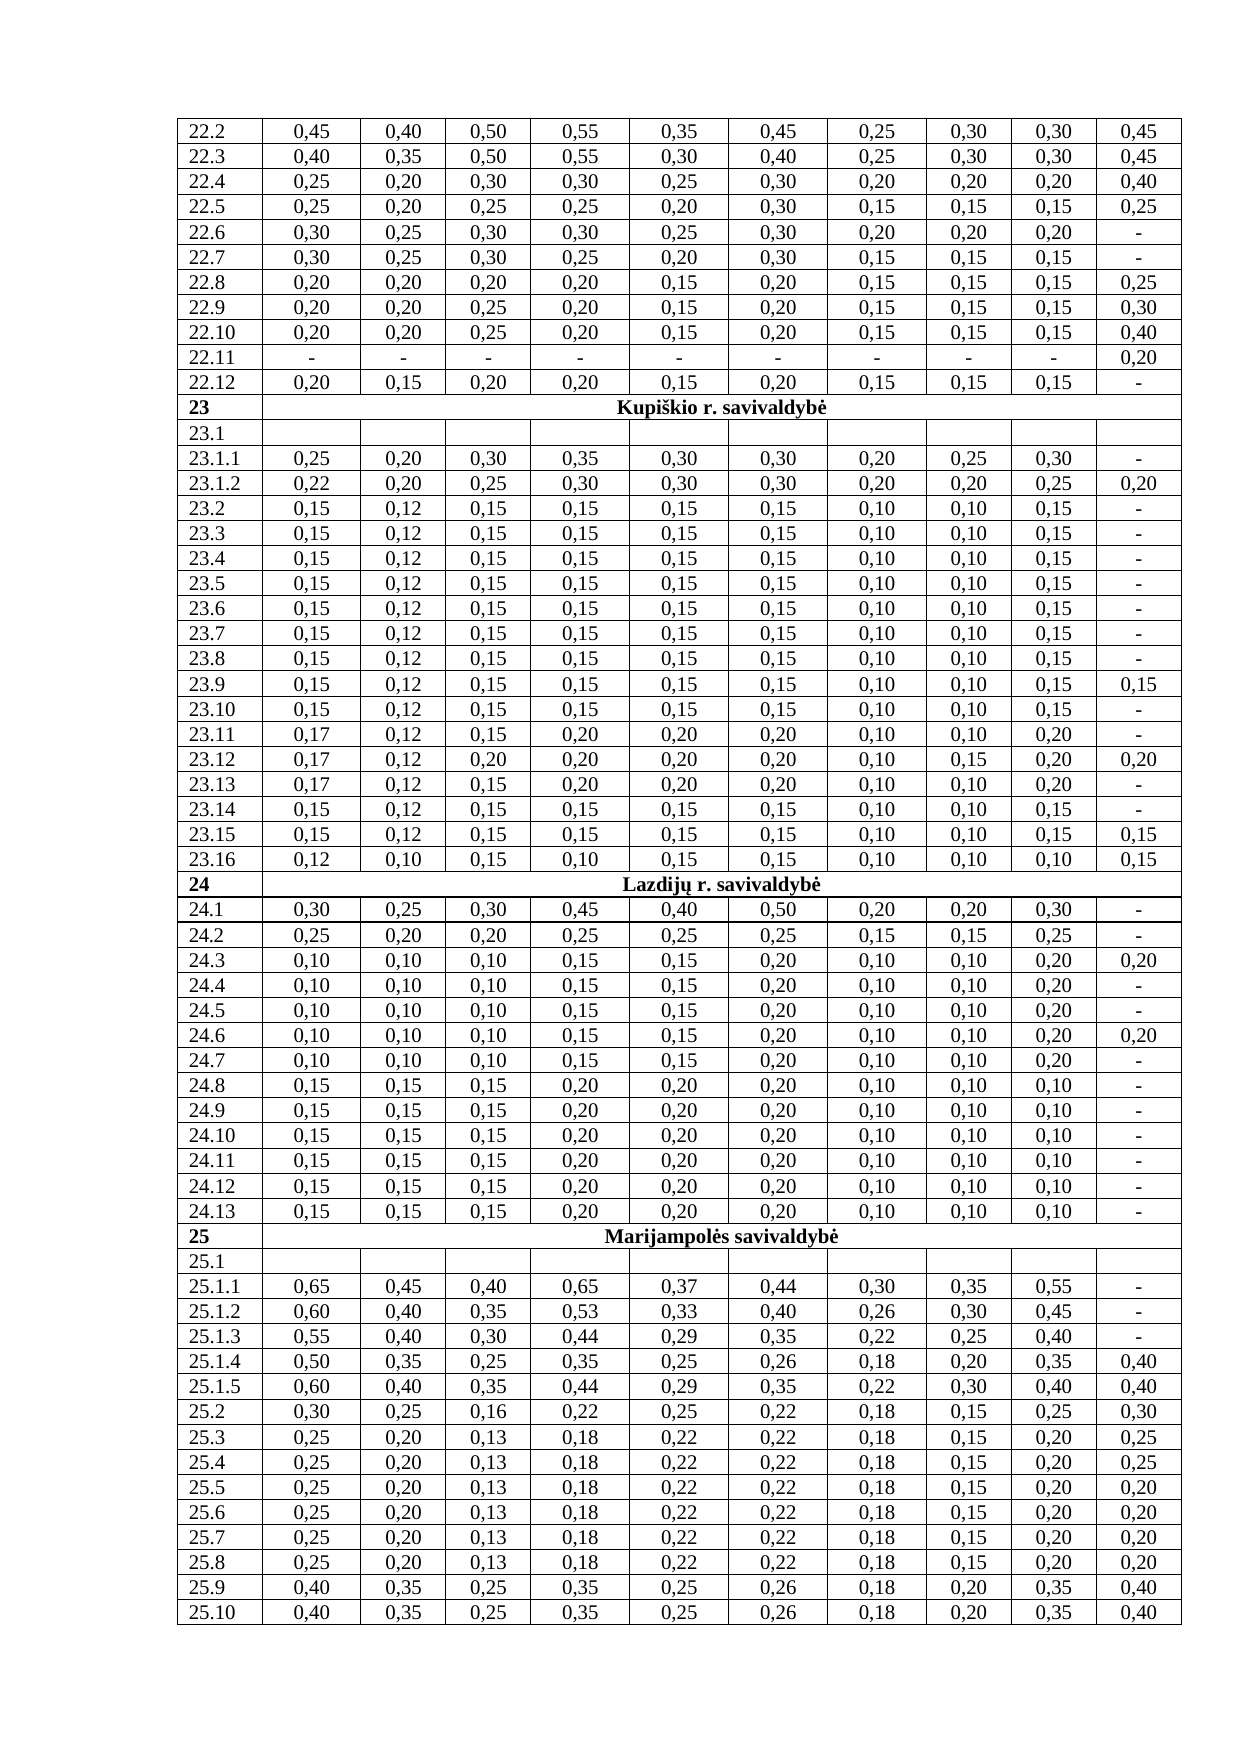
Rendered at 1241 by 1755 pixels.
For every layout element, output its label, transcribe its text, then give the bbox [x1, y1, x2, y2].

table_cell 0,15 [361, 1199, 445, 1223]
table_cell 0,20 [630, 245, 728, 269]
table_cell 0,15 [729, 621, 827, 645]
table_cell 0,15 [263, 697, 360, 721]
table_cell 0,10 [927, 496, 1011, 520]
table_cell 0,25 [729, 923, 827, 947]
table_cell 0,15 [927, 245, 1011, 269]
table_cell 23.1.2 [178, 471, 262, 495]
table_cell 0,20 [927, 169, 1011, 193]
table_cell 0,15 [263, 646, 360, 670]
table_cell 0,20 [531, 1149, 629, 1172]
table_cell 0,15 [531, 948, 629, 972]
table_cell 0,10 [927, 822, 1011, 846]
table_cell 0,10 [927, 671, 1011, 696]
table_cell 0,10 [927, 1098, 1011, 1122]
table_cell 25.1 [178, 1249, 262, 1273]
table_cell 0,25 [361, 1400, 445, 1423]
table_cell 22.3 [178, 144, 262, 168]
table_cell - [1012, 345, 1096, 369]
table_cell 0,15 [1097, 847, 1181, 871]
table_cell 0,10 [927, 571, 1011, 595]
table_cell 0,25 [263, 1525, 360, 1549]
table_cell 0,15 [828, 923, 926, 947]
table_cell 0,30 [630, 446, 728, 469]
table_cell 0,40 [446, 1274, 530, 1298]
table_cell 0,29 [630, 1324, 728, 1348]
table_cell 0,40 [361, 1324, 445, 1348]
table_cell 0,15 [927, 1525, 1011, 1549]
table_cell 0,20 [1012, 1023, 1096, 1047]
table_cell 0,10 [828, 973, 926, 997]
table_cell 0,30 [263, 898, 360, 921]
table_cell 0,20 [531, 370, 629, 394]
table_cell 0,30 [263, 1400, 360, 1423]
table_cell 0,15 [1012, 671, 1096, 696]
table_cell 0,18 [828, 1550, 926, 1574]
table_cell 0,15 [263, 1174, 360, 1198]
table_cell 0,15 [263, 521, 360, 545]
table_cell 0,50 [729, 898, 827, 921]
table_cell 24.8 [178, 1073, 262, 1097]
table_cell 0,20 [1097, 471, 1181, 495]
table_cell 0,15 [531, 496, 629, 520]
table_cell 0,10 [927, 1174, 1011, 1198]
table_cell [1012, 420, 1096, 444]
table_cell 0,25 [1012, 471, 1096, 495]
table_cell 0,20 [263, 370, 360, 394]
table_cell 0,20 [1097, 1475, 1181, 1499]
table_cell 0,20 [1012, 973, 1096, 997]
table_cell 0,15 [531, 998, 629, 1022]
table_cell 0,18 [531, 1500, 629, 1524]
table_cell 24.1 [178, 898, 262, 921]
table_cell 0,15 [446, 646, 530, 670]
table_cell 24.10 [178, 1123, 262, 1147]
table_cell 0,55 [1012, 1274, 1096, 1298]
table_cell 0,13 [446, 1475, 530, 1499]
table_cell 25.4 [178, 1450, 262, 1474]
table_cell 0,10 [927, 546, 1011, 570]
table_cell 24.13 [178, 1199, 262, 1223]
table_cell 0,40 [263, 1600, 360, 1624]
table_cell 25.8 [178, 1550, 262, 1574]
table_cell 0,25 [446, 1600, 530, 1624]
table_cell 0,20 [531, 270, 629, 294]
table_cell 0,65 [531, 1274, 629, 1298]
table_cell 0,15 [1097, 822, 1181, 846]
table_cell 0,35 [630, 119, 728, 143]
table_cell 0,20 [361, 1450, 445, 1474]
table_cell 0,65 [263, 1274, 360, 1298]
table_cell 0,20 [263, 320, 360, 344]
table_cell 0,25 [1012, 1400, 1096, 1423]
table_cell 0,15 [1012, 546, 1096, 570]
table_cell 0,22 [729, 1550, 827, 1574]
table_cell 0,15 [828, 370, 926, 394]
table_cell 0,20 [361, 295, 445, 319]
table_cell 0,10 [828, 747, 926, 771]
table_cell 23.1 [178, 420, 262, 444]
table_cell 25.2 [178, 1400, 262, 1423]
table_cell 0,20 [1012, 948, 1096, 972]
table_cell 0,15 [446, 1149, 530, 1172]
table_cell 0,22 [729, 1500, 827, 1524]
table_cell 0,15 [446, 621, 530, 645]
table_cell 0,15 [1012, 646, 1096, 670]
table_cell 0,18 [531, 1525, 629, 1549]
table_cell 0,33 [630, 1299, 728, 1323]
table_cell 0,20 [927, 1349, 1011, 1373]
table_cell 0,20 [1012, 1525, 1096, 1549]
table_cell 0,10 [828, 822, 926, 846]
table_cell 22.7 [178, 245, 262, 269]
table_cell 0,12 [361, 822, 445, 846]
table_cell 0,12 [361, 521, 445, 545]
table_cell 0,10 [446, 998, 530, 1022]
table_cell 0,40 [729, 1299, 827, 1323]
table_cell 0,15 [263, 822, 360, 846]
table_cell 24.7 [178, 1048, 262, 1072]
table_cell 0,25 [630, 1349, 728, 1373]
table_cell 0,25 [361, 220, 445, 244]
table_cell 0,15 [531, 646, 629, 670]
table_cell 0,20 [361, 923, 445, 947]
table_cell 0,20 [361, 1525, 445, 1549]
table_cell 0,15 [263, 1123, 360, 1147]
table_cell 0,13 [446, 1525, 530, 1549]
table_cell 23.5 [178, 571, 262, 595]
table_cell 0,15 [927, 1425, 1011, 1449]
table_cell 0,15 [263, 671, 360, 696]
table_cell 0,30 [446, 220, 530, 244]
table_cell 0,10 [927, 973, 1011, 997]
table_cell 0,10 [828, 621, 926, 645]
table_cell 24.5 [178, 998, 262, 1022]
table_cell 23.2 [178, 496, 262, 520]
table_cell 0,15 [630, 571, 728, 595]
table_cell 0,15 [630, 973, 728, 997]
table_cell 0,40 [361, 1374, 445, 1398]
table_cell 0,20 [361, 1550, 445, 1574]
table_cell 0,20 [1097, 1525, 1181, 1549]
table_cell 0,20 [1097, 345, 1181, 369]
table_cell 25.1.5 [178, 1374, 262, 1398]
table_cell 0,20 [927, 471, 1011, 495]
table_cell 0,15 [531, 1023, 629, 1047]
table_cell 0,20 [729, 772, 827, 796]
table_cell - [927, 345, 1011, 369]
table_cell 0,25 [531, 245, 629, 269]
table_cell 0,30 [446, 169, 530, 193]
table_cell 0,15 [361, 1149, 445, 1172]
table_cell 0,20 [828, 446, 926, 469]
table_cell 0,25 [361, 898, 445, 921]
table_cell 0,35 [446, 1299, 530, 1323]
table_cell 0,20 [729, 370, 827, 394]
table_cell 0,22 [828, 1324, 926, 1348]
table_cell 0,18 [531, 1425, 629, 1449]
table_cell 0,30 [1097, 1400, 1181, 1423]
table_cell 24.4 [178, 973, 262, 997]
table_cell 0,25 [446, 1349, 530, 1373]
table_cell [729, 1249, 827, 1273]
table_cell 0,10 [927, 1023, 1011, 1047]
table_cell 0,15 [531, 571, 629, 595]
table_cell 0,10 [927, 1048, 1011, 1072]
table_cell 0,25 [630, 1600, 728, 1624]
table_cell 0,15 [630, 948, 728, 972]
table_cell 0,25 [630, 1575, 728, 1599]
table_cell [828, 1249, 926, 1273]
table_cell 0,10 [927, 697, 1011, 721]
table_cell 0,10 [927, 621, 1011, 645]
table_cell [729, 420, 827, 444]
table_cell 0,22 [630, 1425, 728, 1449]
table_cell [361, 1249, 445, 1273]
table_cell 0,20 [1012, 1048, 1096, 1072]
table_cell 0,18 [828, 1349, 926, 1373]
table_cell 0,26 [729, 1600, 827, 1624]
table_cell 0,20 [361, 1425, 445, 1449]
table_cell 0,10 [361, 948, 445, 972]
table_cell 25.1.4 [178, 1349, 262, 1373]
table_cell 0,35 [531, 1600, 629, 1624]
table_cell 0,40 [1097, 1349, 1181, 1373]
table_cell Lazdijų r. savivaldybė [263, 872, 1181, 896]
table_cell 0,40 [1097, 1575, 1181, 1599]
table_cell 0,18 [828, 1575, 926, 1599]
table_cell 0,10 [927, 596, 1011, 620]
table_cell 0,30 [1012, 119, 1096, 143]
table_cell 0,15 [630, 646, 728, 670]
table_cell 0,15 [1012, 295, 1096, 319]
table_cell 0,15 [446, 847, 530, 871]
table_cell 0,10 [828, 546, 926, 570]
table_cell 0,15 [630, 998, 728, 1022]
table_cell 0,15 [263, 797, 360, 821]
table_cell 0,25 [263, 1450, 360, 1474]
table_cell 0,15 [1012, 596, 1096, 620]
table_cell - [1097, 923, 1181, 947]
table_cell 0,18 [828, 1400, 926, 1423]
table_cell 0,13 [446, 1450, 530, 1474]
table_cell 0,15 [1012, 320, 1096, 344]
table_cell 22.2 [178, 119, 262, 143]
table_cell 0,20 [630, 195, 728, 218]
table_cell 0,30 [1012, 144, 1096, 168]
table_cell 0,30 [729, 169, 827, 193]
table_cell 0,30 [927, 144, 1011, 168]
table_cell - [1097, 1174, 1181, 1198]
table_cell 0,10 [828, 1199, 926, 1223]
table_cell [1097, 1249, 1181, 1273]
table_cell 0,50 [446, 144, 530, 168]
table_cell 0,25 [263, 1500, 360, 1524]
table_cell 0,40 [1012, 1324, 1096, 1348]
table_cell 25.10 [178, 1600, 262, 1624]
table_cell 0,26 [729, 1575, 827, 1599]
table_cell 0,15 [927, 747, 1011, 771]
table_cell 0,10 [361, 847, 445, 871]
table_cell 0,15 [531, 546, 629, 570]
table_cell 0,15 [729, 521, 827, 545]
table_cell 0,20 [729, 973, 827, 997]
table_cell - [1097, 546, 1181, 570]
table_cell 0,15 [263, 621, 360, 645]
table_cell 0,15 [531, 621, 629, 645]
table_cell 0,15 [361, 1073, 445, 1097]
table_cell 0,40 [361, 119, 445, 143]
table_cell 0,15 [1012, 571, 1096, 595]
table_cell 0,40 [1012, 1374, 1096, 1398]
table_cell - [729, 345, 827, 369]
table_cell 24.6 [178, 1023, 262, 1047]
table_cell 0,15 [446, 521, 530, 545]
table_cell 23.10 [178, 697, 262, 721]
table_cell 0,18 [828, 1475, 926, 1499]
table_cell 0,25 [927, 1324, 1011, 1348]
table_cell 0,10 [1012, 1073, 1096, 1097]
table_cell 0,25 [828, 144, 926, 168]
table_cell 23.6 [178, 596, 262, 620]
table_cell 0,40 [1097, 1374, 1181, 1398]
table_cell 0,10 [828, 671, 926, 696]
table_cell 0,20 [446, 270, 530, 294]
table_cell 0,25 [1097, 195, 1181, 218]
table_cell 0,30 [446, 446, 530, 469]
table_cell 0,20 [729, 1174, 827, 1198]
table_cell 23.3 [178, 521, 262, 545]
table_cell 0,13 [446, 1550, 530, 1574]
table_cell 0,10 [361, 1023, 445, 1047]
table_cell 0,20 [729, 1073, 827, 1097]
table_cell 24.9 [178, 1098, 262, 1122]
table_cell 0,20 [729, 998, 827, 1022]
table_cell 22.6 [178, 220, 262, 244]
table_cell 0,15 [729, 797, 827, 821]
table_cell - [446, 345, 530, 369]
table_cell 25.3 [178, 1425, 262, 1449]
table_cell 0,10 [828, 596, 926, 620]
table_cell 0,30 [729, 471, 827, 495]
table_cell 0,18 [828, 1425, 926, 1449]
table_cell 0,15 [1012, 270, 1096, 294]
table_cell 0,17 [263, 722, 360, 746]
table_cell - [1097, 1098, 1181, 1122]
table_cell 0,17 [263, 772, 360, 796]
table_cell 23.12 [178, 747, 262, 771]
table_cell Kupiškio r. savivaldybė [263, 395, 1181, 419]
table_cell 0,60 [263, 1374, 360, 1398]
table_cell - [1097, 998, 1181, 1022]
table_cell [531, 420, 629, 444]
table_cell 0,30 [729, 195, 827, 218]
table_cell 0,10 [927, 1149, 1011, 1172]
table_cell 0,45 [531, 898, 629, 921]
table_cell 0,20 [1012, 1425, 1096, 1449]
table_cell 24 [178, 872, 262, 896]
table_cell 0,40 [361, 1299, 445, 1323]
table_cell [1097, 420, 1181, 444]
table_cell 23.13 [178, 772, 262, 796]
table_cell 0,30 [531, 471, 629, 495]
table_cell 0,20 [729, 948, 827, 972]
table_cell 0,15 [446, 496, 530, 520]
table_cell 0,35 [729, 1374, 827, 1398]
table_cell 0,15 [630, 295, 728, 319]
table_cell 22.8 [178, 270, 262, 294]
table_cell - [1097, 1149, 1181, 1172]
table_cell 0,10 [927, 1123, 1011, 1147]
table_cell 0,15 [630, 370, 728, 394]
table_cell 0,10 [263, 1023, 360, 1047]
table_cell 0,25 [263, 1550, 360, 1574]
table_cell 0,20 [361, 195, 445, 218]
table_cell 0,40 [729, 144, 827, 168]
table_cell 0,15 [446, 722, 530, 746]
table_cell [361, 420, 445, 444]
table_cell 0,10 [1012, 1199, 1096, 1223]
table_cell 0,20 [1012, 722, 1096, 746]
table_cell 0,22 [729, 1400, 827, 1423]
table_cell 0,20 [729, 1098, 827, 1122]
table_cell 0,35 [446, 1374, 530, 1398]
table_cell - [1097, 571, 1181, 595]
table_cell 0,20 [361, 169, 445, 193]
table_cell 0,20 [263, 295, 360, 319]
table_cell 0,15 [531, 822, 629, 846]
table_cell 0,15 [1012, 621, 1096, 645]
table_cell 0,10 [446, 948, 530, 972]
table_cell 0,10 [828, 998, 926, 1022]
table_cell 0,15 [927, 1500, 1011, 1524]
table_cell 0,30 [531, 169, 629, 193]
table_cell 0,22 [630, 1475, 728, 1499]
table_cell 0,45 [1012, 1299, 1096, 1323]
table_cell 0,30 [263, 220, 360, 244]
table_cell 0,20 [729, 1023, 827, 1047]
table_cell 0,35 [361, 144, 445, 168]
table_cell 0,20 [446, 923, 530, 947]
table_cell 0,17 [263, 747, 360, 771]
table_cell 0,15 [263, 1073, 360, 1097]
table_cell 0,20 [1097, 1550, 1181, 1574]
table_cell 0,15 [729, 847, 827, 871]
table_cell - [1097, 621, 1181, 645]
table_cell 0,15 [828, 320, 926, 344]
table_cell 0,10 [927, 1199, 1011, 1223]
table_cell 0,10 [828, 1023, 926, 1047]
table_cell 25.6 [178, 1500, 262, 1524]
table_cell 0,15 [927, 1450, 1011, 1474]
table_cell 0,12 [361, 747, 445, 771]
table_cell 0,15 [263, 496, 360, 520]
table_cell 0,30 [446, 245, 530, 269]
table_cell 0,12 [361, 496, 445, 520]
table_cell 0,10 [828, 1098, 926, 1122]
table_cell 0,12 [361, 772, 445, 796]
table_cell 0,40 [630, 898, 728, 921]
table_cell [446, 420, 530, 444]
table_cell 0,15 [1012, 370, 1096, 394]
table_cell 0,10 [927, 1073, 1011, 1097]
table_cell 0,25 [263, 446, 360, 469]
table_cell 0,10 [927, 847, 1011, 871]
table_cell 0,15 [263, 596, 360, 620]
table_cell 0,20 [531, 295, 629, 319]
table_cell 0,20 [630, 772, 728, 796]
table_cell 0,15 [1012, 521, 1096, 545]
table_cell 0,45 [263, 119, 360, 143]
table_cell 0,20 [729, 270, 827, 294]
table_cell 0,15 [630, 621, 728, 645]
table_cell 0,15 [263, 1149, 360, 1172]
table_cell - [1097, 1123, 1181, 1147]
table_cell 0,12 [361, 546, 445, 570]
table_cell 0,25 [531, 195, 629, 218]
table_cell 0,15 [927, 295, 1011, 319]
table_cell 0,12 [361, 621, 445, 645]
table_cell 0,20 [729, 1199, 827, 1223]
table_cell 0,15 [630, 496, 728, 520]
table_cell 0,15 [927, 270, 1011, 294]
table_cell 0,15 [729, 496, 827, 520]
table_cell 0,15 [446, 1199, 530, 1223]
table_cell 0,15 [446, 797, 530, 821]
table_cell 0,50 [446, 119, 530, 143]
table_cell - [1097, 1324, 1181, 1348]
table_cell 0,22 [630, 1525, 728, 1549]
table_cell 0,18 [828, 1525, 926, 1549]
table_cell 0,10 [828, 797, 926, 821]
table_cell 25.1.3 [178, 1324, 262, 1348]
table_cell 0,20 [630, 1073, 728, 1097]
table_cell 0,10 [828, 1123, 926, 1147]
table_cell - [1097, 1048, 1181, 1072]
table_cell 0,22 [729, 1475, 827, 1499]
table_cell - [1097, 898, 1181, 921]
table_cell 0,45 [729, 119, 827, 143]
table_cell 22.9 [178, 295, 262, 319]
table_cell 0,10 [828, 646, 926, 670]
table_cell 0,20 [828, 898, 926, 921]
table_cell [531, 1249, 629, 1273]
table_cell 22.5 [178, 195, 262, 218]
table_cell 0,35 [361, 1600, 445, 1624]
table_cell 0,44 [531, 1324, 629, 1348]
table_cell 0,10 [263, 948, 360, 972]
table_cell 0,10 [361, 1048, 445, 1072]
table_cell 0,20 [828, 169, 926, 193]
table_cell 0,10 [828, 772, 926, 796]
table_cell 0,10 [927, 722, 1011, 746]
table_cell 0,22 [630, 1500, 728, 1524]
table_cell 0,15 [1097, 671, 1181, 696]
table_cell 0,20 [531, 772, 629, 796]
table_cell 0,12 [361, 646, 445, 670]
table_cell 0,15 [630, 596, 728, 620]
table_cell 0,15 [828, 195, 926, 218]
table_cell 23 [178, 395, 262, 419]
table_cell 0,15 [1012, 697, 1096, 721]
table_cell 0,15 [729, 646, 827, 670]
table_cell 0,29 [630, 1374, 728, 1398]
table_cell 0,20 [1012, 1475, 1096, 1499]
table_cell 0,15 [729, 571, 827, 595]
table_cell 0,20 [263, 270, 360, 294]
table_cell 0,10 [828, 697, 926, 721]
table_cell - [1097, 370, 1181, 394]
table_cell 0,35 [531, 1349, 629, 1373]
table_cell 0,12 [361, 596, 445, 620]
table_cell 0,15 [630, 671, 728, 696]
table_cell 0,25 [828, 119, 926, 143]
table_cell - [1097, 1199, 1181, 1223]
table_cell 0,22 [828, 1374, 926, 1398]
table_cell 0,20 [729, 320, 827, 344]
table_cell - [1097, 772, 1181, 796]
table_cell 0,10 [828, 847, 926, 871]
table_cell 0,30 [630, 471, 728, 495]
table_cell 0,35 [1012, 1600, 1096, 1624]
table_cell 0,18 [828, 1600, 926, 1624]
table_cell [263, 1249, 360, 1273]
table_cell 0,15 [927, 195, 1011, 218]
table_cell 0,20 [361, 1500, 445, 1524]
table_cell 0,25 [531, 923, 629, 947]
table_cell 0,15 [446, 596, 530, 620]
table_cell 0,20 [361, 1475, 445, 1499]
table_cell 0,20 [828, 471, 926, 495]
table_cell 0,12 [263, 847, 360, 871]
table_cell 0,15 [1012, 195, 1096, 218]
table_cell 0,25 [446, 195, 530, 218]
table_cell 0,60 [263, 1299, 360, 1323]
table_cell 0,30 [1012, 898, 1096, 921]
table_cell 0,25 [446, 1575, 530, 1599]
table_cell 0,15 [630, 847, 728, 871]
table_cell 0,20 [630, 1149, 728, 1172]
table_cell 23.8 [178, 646, 262, 670]
table_cell 0,20 [361, 471, 445, 495]
table_cell 0,15 [531, 973, 629, 997]
table_cell 0,18 [531, 1475, 629, 1499]
table_cell 24.2 [178, 923, 262, 947]
table_cell 0,15 [729, 822, 827, 846]
table_cell 23.4 [178, 546, 262, 570]
table_cell 0,10 [828, 521, 926, 545]
table_cell 0,45 [361, 1274, 445, 1298]
table_cell 0,50 [263, 1349, 360, 1373]
table_cell 0,20 [927, 1575, 1011, 1599]
table_cell - [1097, 646, 1181, 670]
table_cell - [1097, 1299, 1181, 1323]
table_cell - [630, 345, 728, 369]
table_cell 0,15 [446, 1073, 530, 1097]
table_cell - [531, 345, 629, 369]
table_cell 0,20 [531, 722, 629, 746]
table_cell 0,18 [828, 1450, 926, 1474]
table_cell 25.1.1 [178, 1274, 262, 1298]
table_cell 22.11 [178, 345, 262, 369]
table_cell 0,10 [361, 973, 445, 997]
table_cell 0,20 [1012, 747, 1096, 771]
table_cell [446, 1249, 530, 1273]
table_cell 0,30 [1097, 295, 1181, 319]
table_cell 25 [178, 1224, 262, 1248]
table_cell 0,35 [361, 1575, 445, 1599]
table_cell - [1097, 521, 1181, 545]
table_cell 0,10 [828, 948, 926, 972]
table_cell 0,30 [729, 245, 827, 269]
table_cell - [1097, 596, 1181, 620]
table_cell 24.3 [178, 948, 262, 972]
table_cell 24.12 [178, 1174, 262, 1198]
table_cell 0,20 [531, 1123, 629, 1147]
table_cell 0,30 [729, 446, 827, 469]
table_cell 0,25 [1012, 923, 1096, 947]
table_cell 0,20 [630, 747, 728, 771]
table_cell 0,10 [1012, 847, 1096, 871]
table_cell 0,25 [630, 1400, 728, 1423]
table_cell 0,25 [630, 923, 728, 947]
table_cell 0,15 [828, 245, 926, 269]
table_cell 0,30 [263, 245, 360, 269]
table_cell 0,25 [630, 169, 728, 193]
table_cell 0,40 [1097, 1600, 1181, 1624]
table_cell 0,15 [361, 1098, 445, 1122]
table_cell 0,15 [630, 1023, 728, 1047]
table_cell 0,10 [1012, 1123, 1096, 1147]
table_cell 0,12 [361, 571, 445, 595]
table_cell 0,40 [263, 144, 360, 168]
table_cell 0,20 [531, 320, 629, 344]
table_cell 0,15 [446, 1098, 530, 1122]
table_cell - [1097, 1274, 1181, 1298]
table_cell 0,10 [1012, 1098, 1096, 1122]
table_cell 0,15 [729, 546, 827, 570]
table_cell 0,15 [361, 1123, 445, 1147]
table_cell 0,20 [1012, 169, 1096, 193]
table_cell 0,10 [1012, 1174, 1096, 1198]
table_cell 0,15 [630, 320, 728, 344]
table_cell 22.4 [178, 169, 262, 193]
table_cell 0,25 [263, 195, 360, 218]
table_cell 0,10 [927, 998, 1011, 1022]
table_cell 0,15 [263, 1098, 360, 1122]
table_cell 23.16 [178, 847, 262, 871]
table_cell 0,15 [531, 697, 629, 721]
table_cell 0,15 [446, 546, 530, 570]
table_cell 0,20 [828, 220, 926, 244]
table_cell 0,25 [1097, 270, 1181, 294]
table_cell 0,15 [729, 697, 827, 721]
table_cell 0,15 [630, 697, 728, 721]
table_cell 0,15 [927, 923, 1011, 947]
table_cell 0,10 [361, 998, 445, 1022]
table_cell 0,20 [361, 320, 445, 344]
table_cell 0,20 [927, 898, 1011, 921]
table_cell 0,10 [828, 1174, 926, 1198]
table_cell 0,40 [1097, 169, 1181, 193]
table_cell - [1097, 446, 1181, 469]
table_cell 0,10 [927, 948, 1011, 972]
table_cell 0,25 [1097, 1450, 1181, 1474]
table_cell 0,25 [263, 1475, 360, 1499]
table_cell - [1097, 1073, 1181, 1097]
table_cell 0,20 [446, 370, 530, 394]
table_cell 0,16 [446, 1400, 530, 1423]
table_cell 0,20 [1012, 1550, 1096, 1574]
table_cell 0,22 [630, 1450, 728, 1474]
table_cell 23.9 [178, 671, 262, 696]
table_cell 0,15 [1012, 822, 1096, 846]
table_cell 0,20 [446, 747, 530, 771]
table_cell - [263, 345, 360, 369]
table_cell 0,35 [531, 446, 629, 469]
table_cell 0,15 [927, 320, 1011, 344]
table_cell 0,25 [446, 320, 530, 344]
table_cell 0,13 [446, 1425, 530, 1449]
table_cell 0,20 [361, 446, 445, 469]
table_cell 0,22 [531, 1400, 629, 1423]
table_cell 0,15 [361, 370, 445, 394]
table_cell 22.12 [178, 370, 262, 394]
table_cell 0,30 [927, 1299, 1011, 1323]
table_cell 0,25 [263, 923, 360, 947]
table_cell 0,15 [531, 1048, 629, 1072]
table_cell 0,10 [828, 496, 926, 520]
table_cell 0,12 [361, 797, 445, 821]
table_cell 25.9 [178, 1575, 262, 1599]
table_cell 0,30 [531, 220, 629, 244]
table_cell 0,12 [361, 697, 445, 721]
table_cell 0,15 [630, 270, 728, 294]
table_cell 0,25 [361, 245, 445, 269]
table_cell 0,15 [927, 1475, 1011, 1499]
table_cell 0,26 [729, 1349, 827, 1373]
table_cell 0,15 [531, 521, 629, 545]
table_cell 0,15 [729, 596, 827, 620]
table_cell 0,55 [263, 1324, 360, 1348]
table_cell 0,15 [446, 822, 530, 846]
table_cell 0,10 [446, 973, 530, 997]
table_cell 0,15 [927, 1400, 1011, 1423]
table_cell 0,22 [630, 1550, 728, 1574]
table_cell 0,10 [263, 1048, 360, 1072]
table_cell [1012, 1249, 1096, 1273]
table_cell 0,10 [446, 1023, 530, 1047]
table_cell 0,20 [531, 1098, 629, 1122]
table_cell 0,12 [361, 671, 445, 696]
table_cell 0,25 [927, 446, 1011, 469]
table_cell 0,20 [531, 747, 629, 771]
table_cell 0,20 [1097, 1500, 1181, 1524]
table_cell 0,15 [1012, 797, 1096, 821]
table_cell 0,55 [531, 144, 629, 168]
table_cell 0,53 [531, 1299, 629, 1323]
table_cell 0,30 [927, 1374, 1011, 1398]
table_cell 0,10 [828, 1048, 926, 1072]
table_cell 0,15 [828, 270, 926, 294]
table_cell 0,44 [729, 1274, 827, 1298]
table_cell 0,25 [630, 220, 728, 244]
table_cell 0,30 [630, 144, 728, 168]
table_cell 0,20 [630, 1174, 728, 1198]
table_cell 0,20 [531, 1174, 629, 1198]
table_cell 0,15 [630, 546, 728, 570]
table_cell 0,25 [446, 295, 530, 319]
table_cell - [1097, 697, 1181, 721]
table_cell 0,20 [1012, 1500, 1096, 1524]
table_cell 0,30 [729, 220, 827, 244]
table_cell 0,15 [927, 1550, 1011, 1574]
table_cell 0,15 [361, 1174, 445, 1198]
table_cell 0,30 [1012, 446, 1096, 469]
table_cell 0,20 [729, 747, 827, 771]
table_cell 23.14 [178, 797, 262, 821]
table_cell 0,10 [927, 772, 1011, 796]
table_cell - [1097, 722, 1181, 746]
table_cell 0,10 [927, 646, 1011, 670]
table_cell 0,20 [630, 1123, 728, 1147]
table_cell 0,35 [1012, 1349, 1096, 1373]
table_cell [630, 420, 728, 444]
table_cell - [1097, 973, 1181, 997]
table_cell - [1097, 220, 1181, 244]
table_cell 24.11 [178, 1149, 262, 1172]
table_cell 0,15 [446, 671, 530, 696]
table_cell 25.5 [178, 1475, 262, 1499]
table_cell 0,45 [1097, 144, 1181, 168]
table_cell 0,20 [630, 722, 728, 746]
table_cell [630, 1249, 728, 1273]
table_cell 0,15 [927, 370, 1011, 394]
table_cell 0,15 [446, 772, 530, 796]
table_cell 0,10 [828, 571, 926, 595]
table_cell - [361, 345, 445, 369]
table_cell 23.1.1 [178, 446, 262, 469]
table_cell 0,15 [1012, 496, 1096, 520]
table_cell 0,15 [263, 546, 360, 570]
table_cell 0,20 [729, 1123, 827, 1147]
table_cell 23.15 [178, 822, 262, 846]
table_cell 0,37 [630, 1274, 728, 1298]
table_cell 0,15 [828, 295, 926, 319]
table_cell - [1097, 245, 1181, 269]
table_cell 0,15 [446, 1123, 530, 1147]
table_cell 0,20 [630, 1098, 728, 1122]
table_cell 0,10 [263, 998, 360, 1022]
table_cell 0,18 [828, 1500, 926, 1524]
table_cell 0,20 [927, 220, 1011, 244]
table_cell [927, 1249, 1011, 1273]
table_cell 0,20 [927, 1600, 1011, 1624]
table_cell 0,25 [1097, 1425, 1181, 1449]
table_cell 0,15 [446, 1174, 530, 1198]
table_cell 0,20 [729, 295, 827, 319]
table_cell 0,15 [446, 697, 530, 721]
table_cell 0,25 [263, 1425, 360, 1449]
table_cell 0,20 [1097, 948, 1181, 972]
table_cell 0,10 [1012, 1149, 1096, 1172]
table_cell 0,15 [531, 797, 629, 821]
table_cell - [1097, 797, 1181, 821]
table_cell 0,22 [263, 471, 360, 495]
table_cell 23.11 [178, 722, 262, 746]
table_cell 0,55 [531, 119, 629, 143]
table_cell 0,44 [531, 1374, 629, 1398]
table_cell 0,10 [927, 521, 1011, 545]
table_cell 0,20 [531, 1073, 629, 1097]
table_cell 0,20 [729, 1048, 827, 1072]
table_cell 0,12 [361, 722, 445, 746]
table_cell 25.7 [178, 1525, 262, 1549]
table_cell 0,22 [729, 1450, 827, 1474]
table_cell 0,15 [630, 797, 728, 821]
table_cell Marijampolės savivaldybė [263, 1224, 1181, 1248]
table_cell 0,26 [828, 1299, 926, 1323]
table_cell 0,25 [446, 471, 530, 495]
table_cell 0,15 [729, 671, 827, 696]
table_cell 0,20 [361, 270, 445, 294]
table_cell 0,35 [729, 1324, 827, 1348]
table_cell [263, 420, 360, 444]
table_cell 0,22 [729, 1525, 827, 1549]
table_cell 0,15 [263, 571, 360, 595]
table_cell 0,30 [446, 898, 530, 921]
table_cell 0,10 [828, 1073, 926, 1097]
table_cell 0,35 [927, 1274, 1011, 1298]
table_cell [828, 420, 926, 444]
table_cell 0,35 [361, 1349, 445, 1373]
table_cell 0,15 [531, 596, 629, 620]
table_cell 0,15 [531, 671, 629, 696]
table_cell 0,20 [729, 1149, 827, 1172]
table_cell 0,20 [1012, 220, 1096, 244]
table_cell 0,40 [263, 1575, 360, 1599]
table_cell 0,20 [1097, 747, 1181, 771]
table_cell 0,10 [927, 797, 1011, 821]
table_cell 25.1.2 [178, 1299, 262, 1323]
table_cell 0,18 [531, 1450, 629, 1474]
table_cell 0,10 [446, 1048, 530, 1072]
table_cell 0,40 [1097, 320, 1181, 344]
table_cell 0,15 [630, 1048, 728, 1072]
table_cell [927, 420, 1011, 444]
table_cell 0,15 [263, 1199, 360, 1223]
table_cell 0,45 [1097, 119, 1181, 143]
table_cell 0,20 [531, 1199, 629, 1223]
table_cell 0,10 [828, 1149, 926, 1172]
table_cell 0,10 [263, 973, 360, 997]
table_cell - [1097, 496, 1181, 520]
table_cell 0,15 [630, 521, 728, 545]
table_cell 0,18 [531, 1550, 629, 1574]
table_cell 0,30 [446, 1324, 530, 1348]
table_cell 0,10 [531, 847, 629, 871]
table_cell 23.7 [178, 621, 262, 645]
table_cell 0,35 [531, 1575, 629, 1599]
table_cell 0,15 [446, 571, 530, 595]
table_cell 0,20 [729, 722, 827, 746]
table_cell 0,20 [1012, 772, 1096, 796]
table_cell 0,15 [630, 822, 728, 846]
table_cell 0,30 [927, 119, 1011, 143]
table_cell 22.10 [178, 320, 262, 344]
table_cell 0,10 [828, 722, 926, 746]
table_cell 0,35 [1012, 1575, 1096, 1599]
table_cell 0,13 [446, 1500, 530, 1524]
table_cell 0,20 [1012, 998, 1096, 1022]
table_cell 0,22 [729, 1425, 827, 1449]
table_cell - [828, 345, 926, 369]
table_cell 0,15 [1012, 245, 1096, 269]
table_cell 0,30 [828, 1274, 926, 1298]
table_cell 0,20 [1097, 1023, 1181, 1047]
table_cell 0,25 [263, 169, 360, 193]
table_cell 0,20 [630, 1199, 728, 1223]
table_cell 0,20 [1012, 1450, 1096, 1474]
